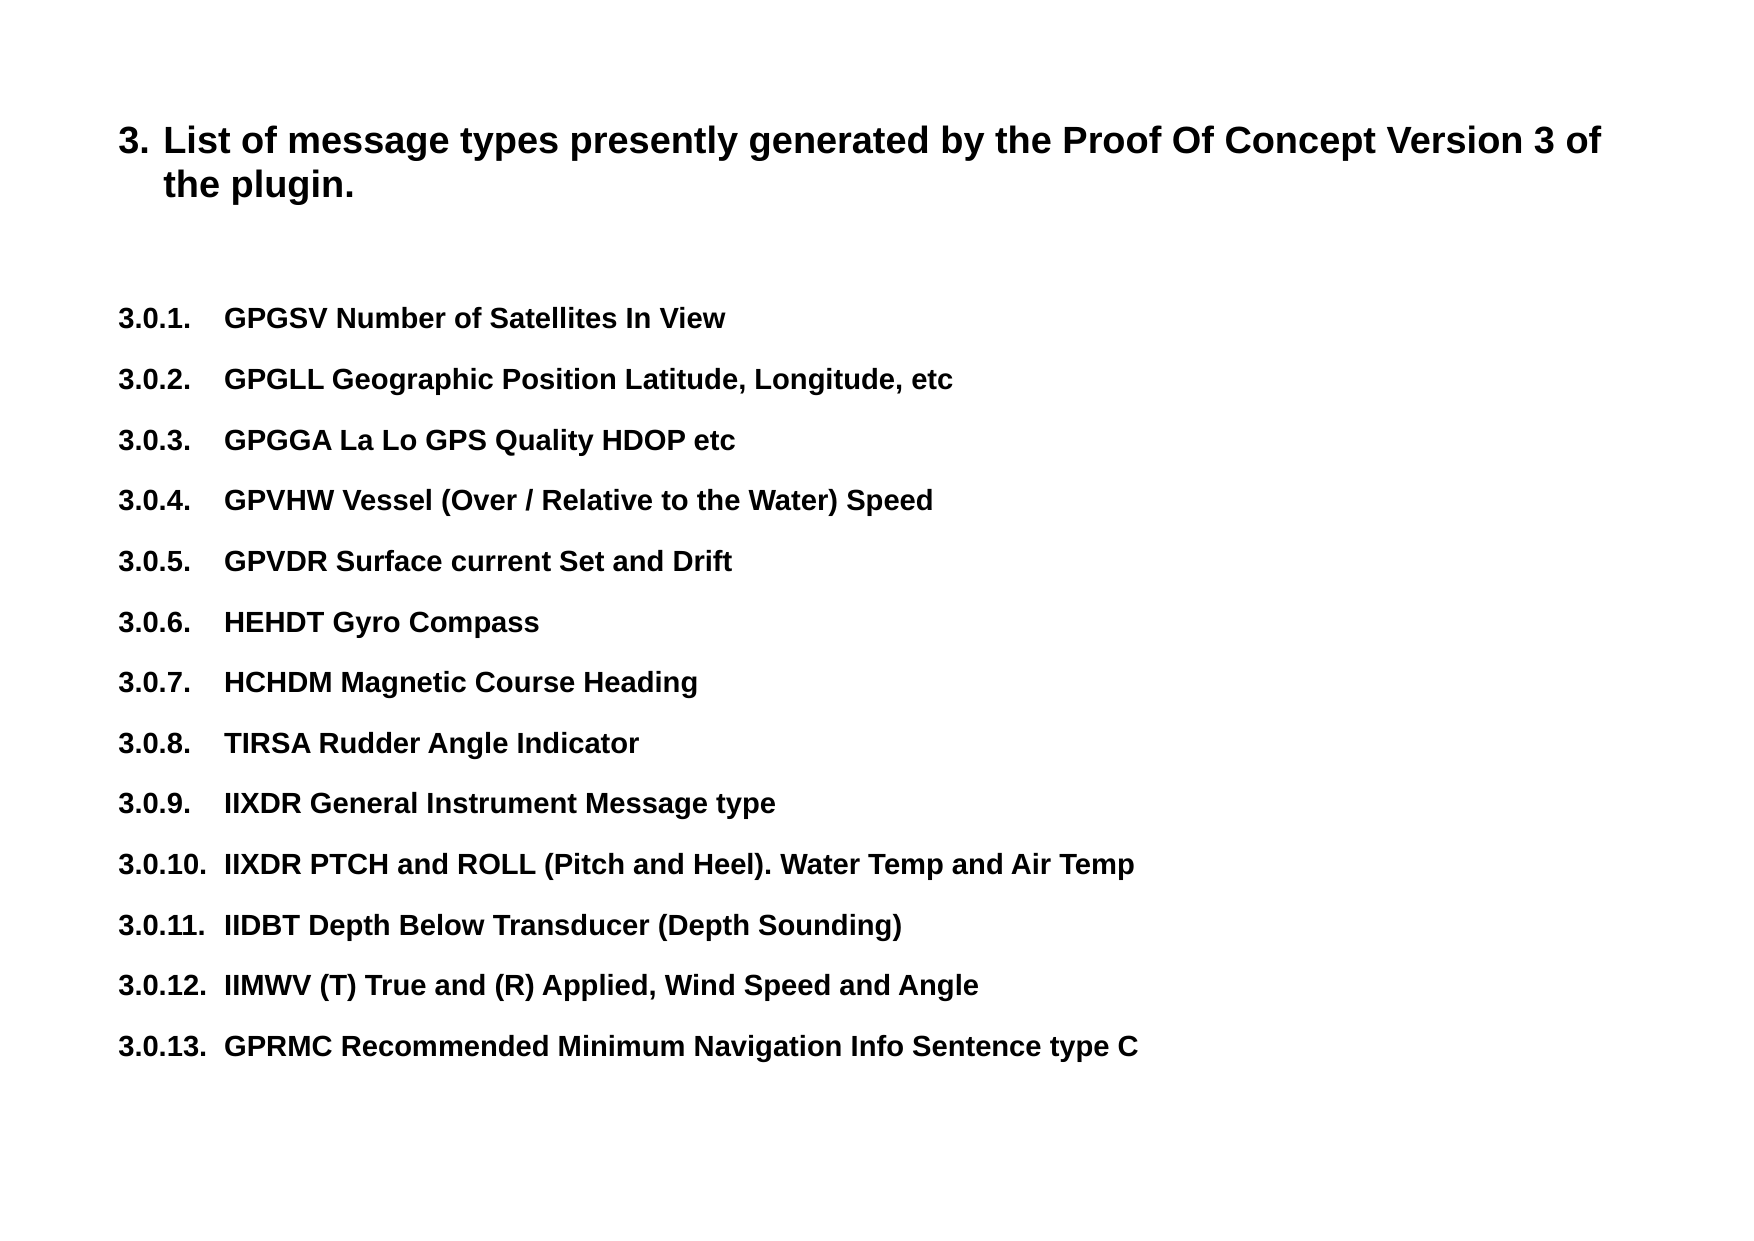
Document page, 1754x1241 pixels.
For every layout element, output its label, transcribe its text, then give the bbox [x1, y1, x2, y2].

subtitle IIDBT Depth Below Transducer (Depth Sounding) [118, 908, 1636, 941]
subtitle List of message types presently generated by the Proof Of Concept Version 3 of the plugin. [118, 118, 1636, 205]
subtitle GPGSV Number of Satellites In View [118, 301, 1636, 335]
subtitle GPRMC Recommended Minimum Navigation Info Sentence type C [118, 1029, 1636, 1062]
subtitle IIXDR General Instrument Message type [118, 786, 1636, 820]
subtitle GPVDR Surface current Set and Drift [118, 544, 1636, 577]
subtitle GPGGA La Lo GPS Quality HDOP etc [118, 423, 1636, 456]
subtitle IIMWV (T) True and (R) Applied, Wind Speed and Angle [118, 968, 1636, 1002]
subtitle HEHDT Gyro Compass [118, 604, 1636, 638]
subtitle GPGLL Geographic Position Latitude, Longitude, etc [118, 362, 1636, 396]
subtitle HCHDM Magnetic Course Heading [118, 665, 1636, 699]
subtitle GPVHW Vessel (Over / Relative to the Water) Speed [118, 483, 1636, 517]
subtitle TIRSA Rudder Angle Indicator [118, 726, 1636, 759]
subtitle IIXDR PTCH and ROLL (Pitch and Heel). Water Temp and Air Temp [118, 847, 1636, 881]
